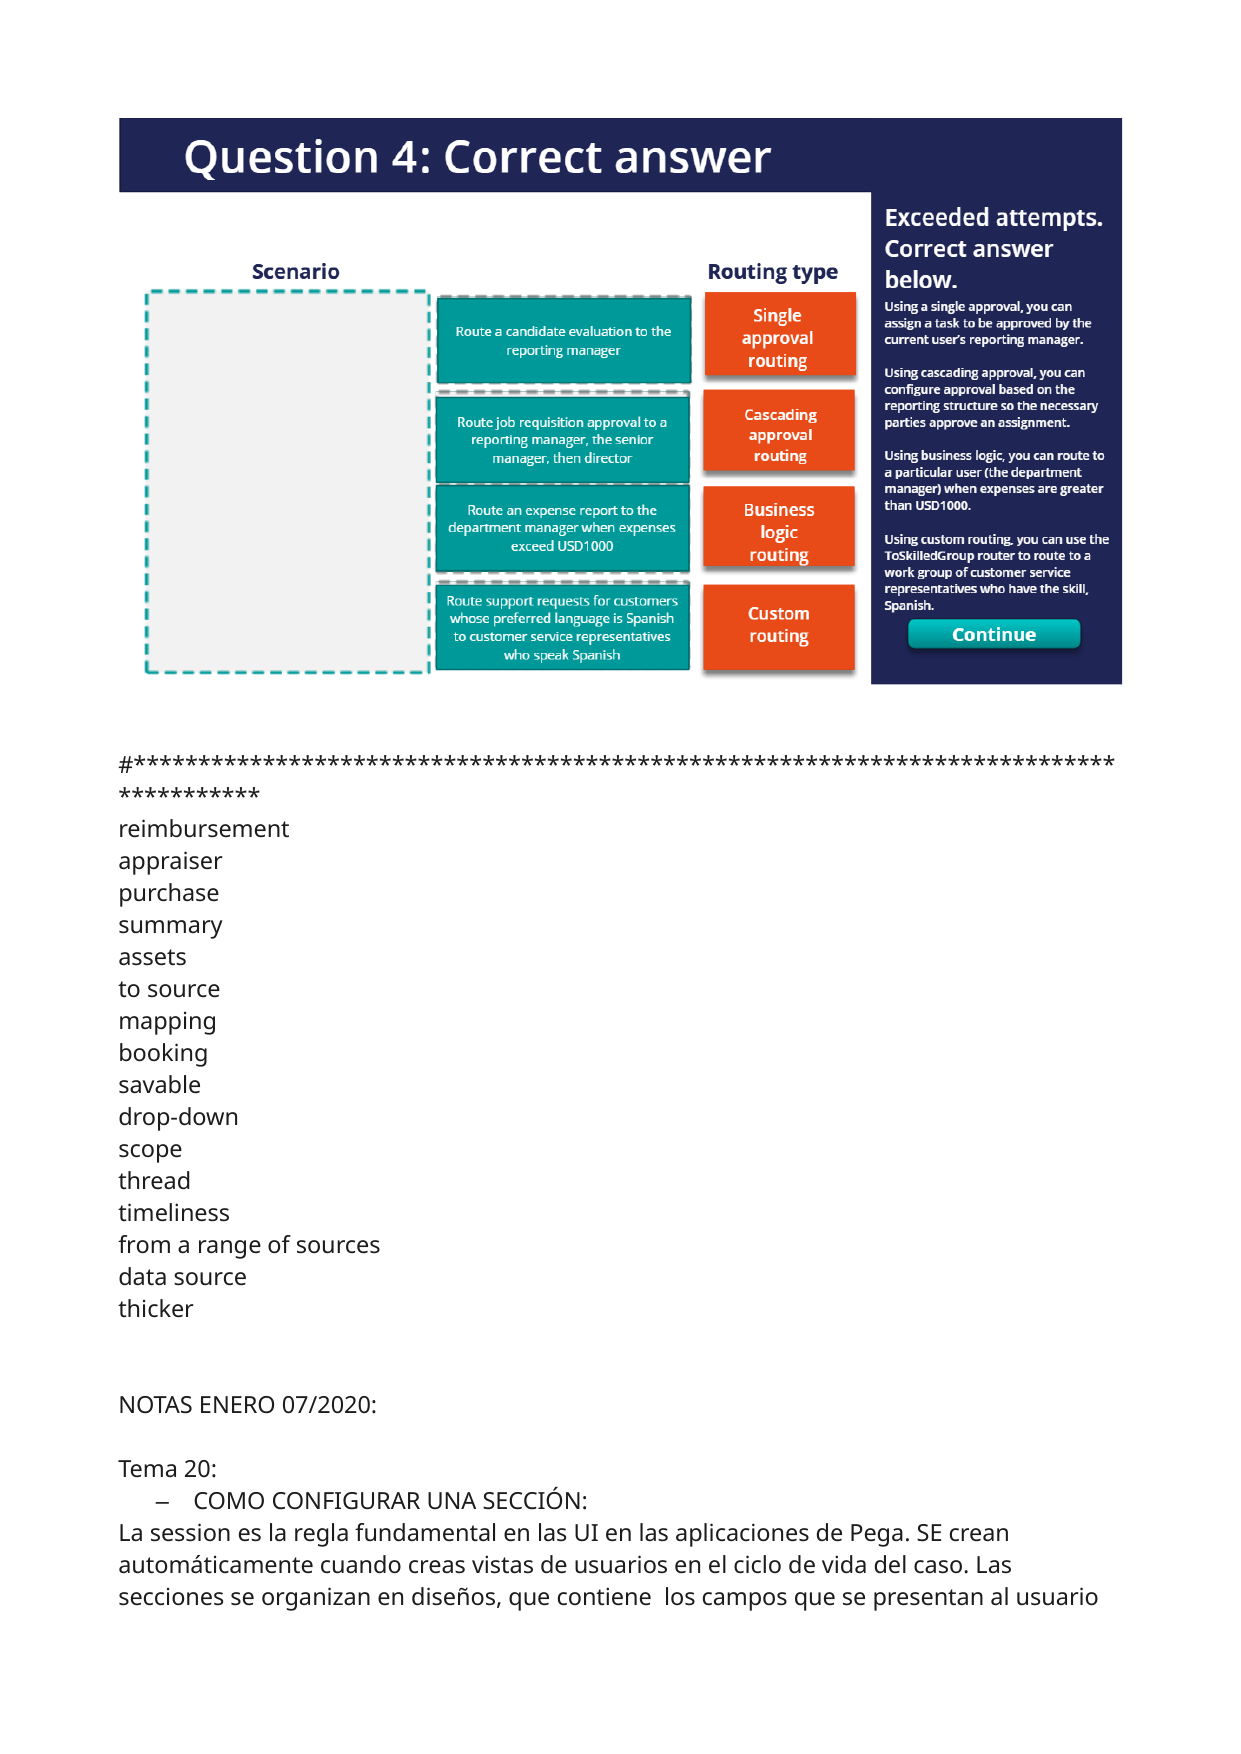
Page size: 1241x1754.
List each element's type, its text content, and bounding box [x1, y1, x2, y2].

text drop-down [118, 1100, 1122, 1132]
list COMO CONFIGURAR UNA SECCIÓN: [156, 1484, 1122, 1516]
text appraiser [118, 844, 1122, 877]
text thread [118, 1164, 1122, 1196]
text #*************************************************************************************** [118, 749, 1122, 813]
text La session es la regla fundamental en las UI en las aplicaciones de Pega. SE crean automáticamente cuando creas vistas de usuarios en el ciclo de vida del caso. Las secciones se organizan en diseños, que contiene los campos que se presentan al usuario [118, 1516, 1122, 1612]
text NOTAS ENERO 07/2020: [118, 1388, 1122, 1420]
text summary [118, 908, 1122, 941]
text savable [118, 1068, 1122, 1100]
text timeliness [118, 1196, 1122, 1228]
text Tema 20: [118, 1452, 1122, 1484]
text from a range of sources [118, 1228, 1122, 1260]
text booking [118, 1036, 1122, 1068]
text scope [118, 1132, 1122, 1164]
text reimbursement [118, 813, 1122, 844]
text data source [118, 1260, 1122, 1292]
text purchase [118, 877, 1122, 908]
text thicker [118, 1292, 1122, 1324]
text to source [118, 972, 1122, 1004]
text mapping [118, 1004, 1122, 1036]
text assets [118, 941, 1122, 972]
